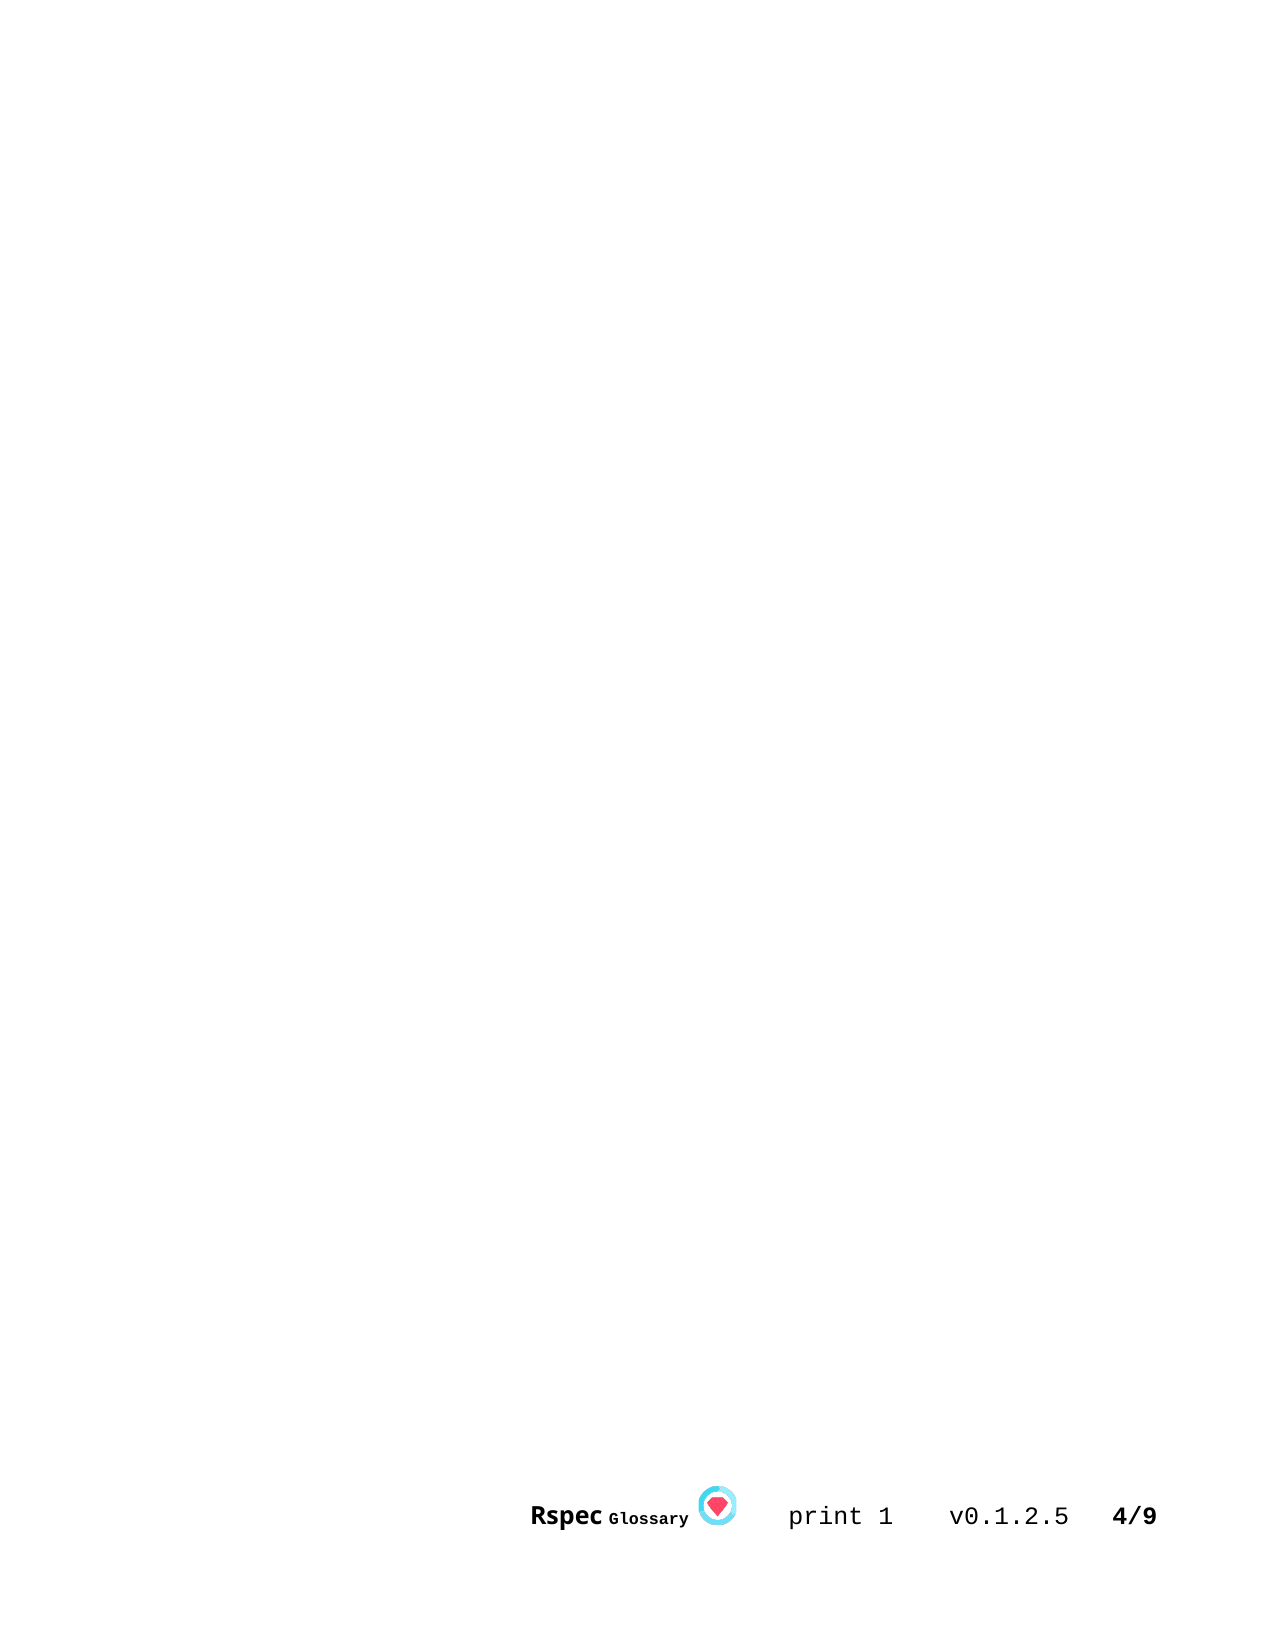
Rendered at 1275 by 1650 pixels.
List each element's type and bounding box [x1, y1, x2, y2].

picture [698, 1486, 737, 1525]
